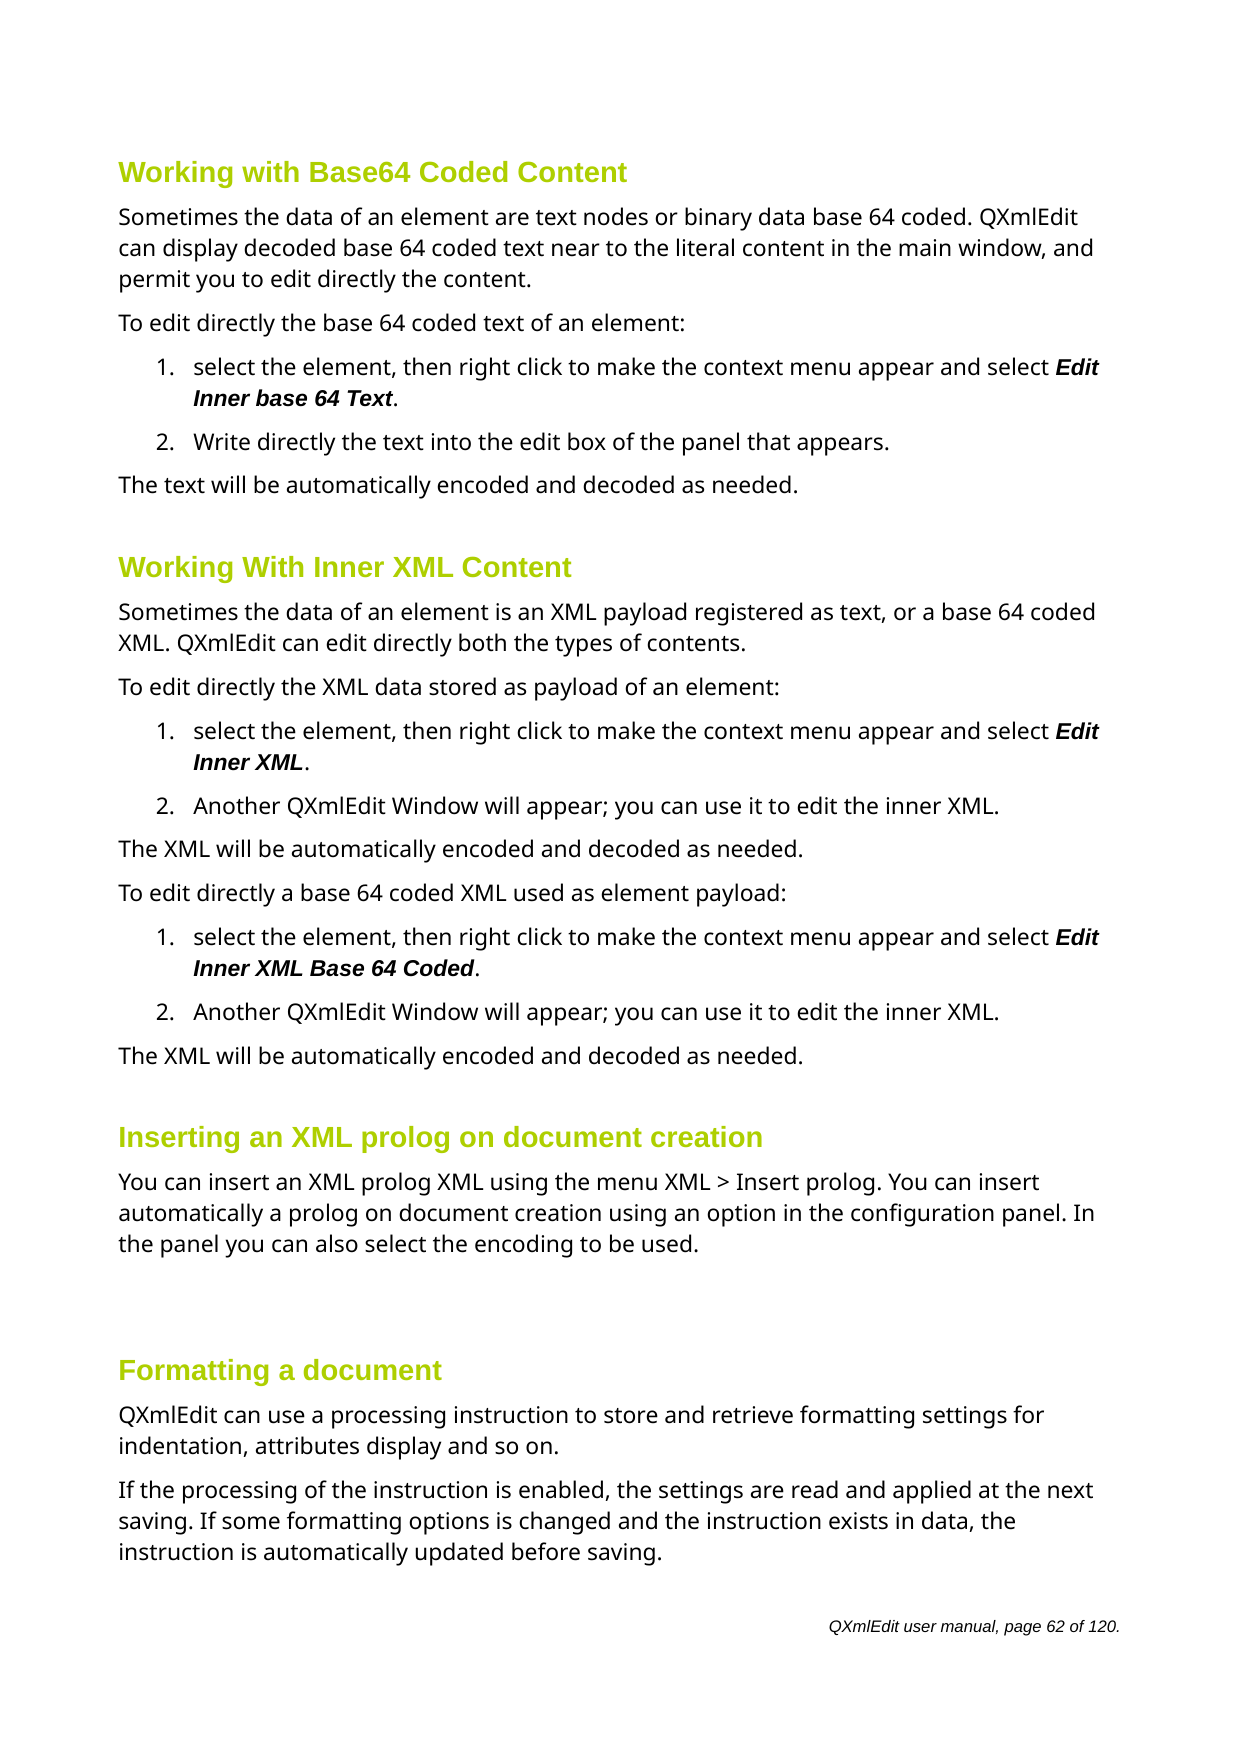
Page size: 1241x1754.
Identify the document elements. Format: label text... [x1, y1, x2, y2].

subtitle Working With Inner XML Content [118, 550, 1122, 583]
text The XML will be automatically encoded and decoded as needed. [118, 1039, 1122, 1071]
list Another QXmlEdit Window will appear; you can use it to edit the inner XML. [156, 996, 1122, 1027]
subtitle Inserting an XML prolog on document creation [118, 1120, 1122, 1153]
text The text will be automatically encoded and decoded as needed. [118, 469, 1122, 501]
text To edit directly a base 64 coded XML used as element payload: [118, 877, 1122, 908]
subtitle Formatting a document [118, 1353, 1122, 1386]
list Write directly the text into the edit box of the panel that appears. [156, 426, 1122, 457]
list select the element, then right click to make the context menu appear and select Edit Inner XML. [156, 714, 1122, 777]
text You can insert an XML prolog XML using the menu XML > Insert prolog. You can insert automatically a prolog on document creation using an option in the configuration panel. In the panel you can also select the encoding to be used. [118, 1166, 1122, 1260]
list select the element, then right click to make the context menu appear and select Edit Inner XML Base 64 Coded. [156, 921, 1122, 983]
text To edit directly the XML data stored as payload of an element: [118, 671, 1122, 702]
subtitle Working with Base64 Coded Content [118, 155, 1122, 188]
list Another QXmlEdit Window will appear; you can use it to edit the inner XML. [156, 789, 1122, 821]
text If the processing of the instruction is enabled, the settings are read and applied at the next saving. If some formatting options is changed and the instruction exists in data, the instruction is automatically updated before saving. [118, 1473, 1122, 1567]
text The XML will be automatically encoded and decoded as needed. [118, 833, 1122, 864]
text Sometimes the data of an element is an XML payload registered as text, or a base 64 coded XML. QXmlEdit can edit directly both the types of contents. [118, 596, 1122, 658]
text QXmlEdit can use a processing instruction to store and retrieve formatting settings for indentation, attributes display and so on. [118, 1398, 1122, 1461]
text To edit directly the base 64 coded text of an element: [118, 307, 1122, 338]
list select the element, then right click to make the context menu appear and select Edit Inner base 64 Text. [156, 351, 1122, 413]
text Sometimes the data of an element are text nodes or binary data base 64 coded. QXmlEdit can display decoded base 64 coded text near to the literal content in the main window, and permit you to edit directly the content. [118, 201, 1122, 294]
